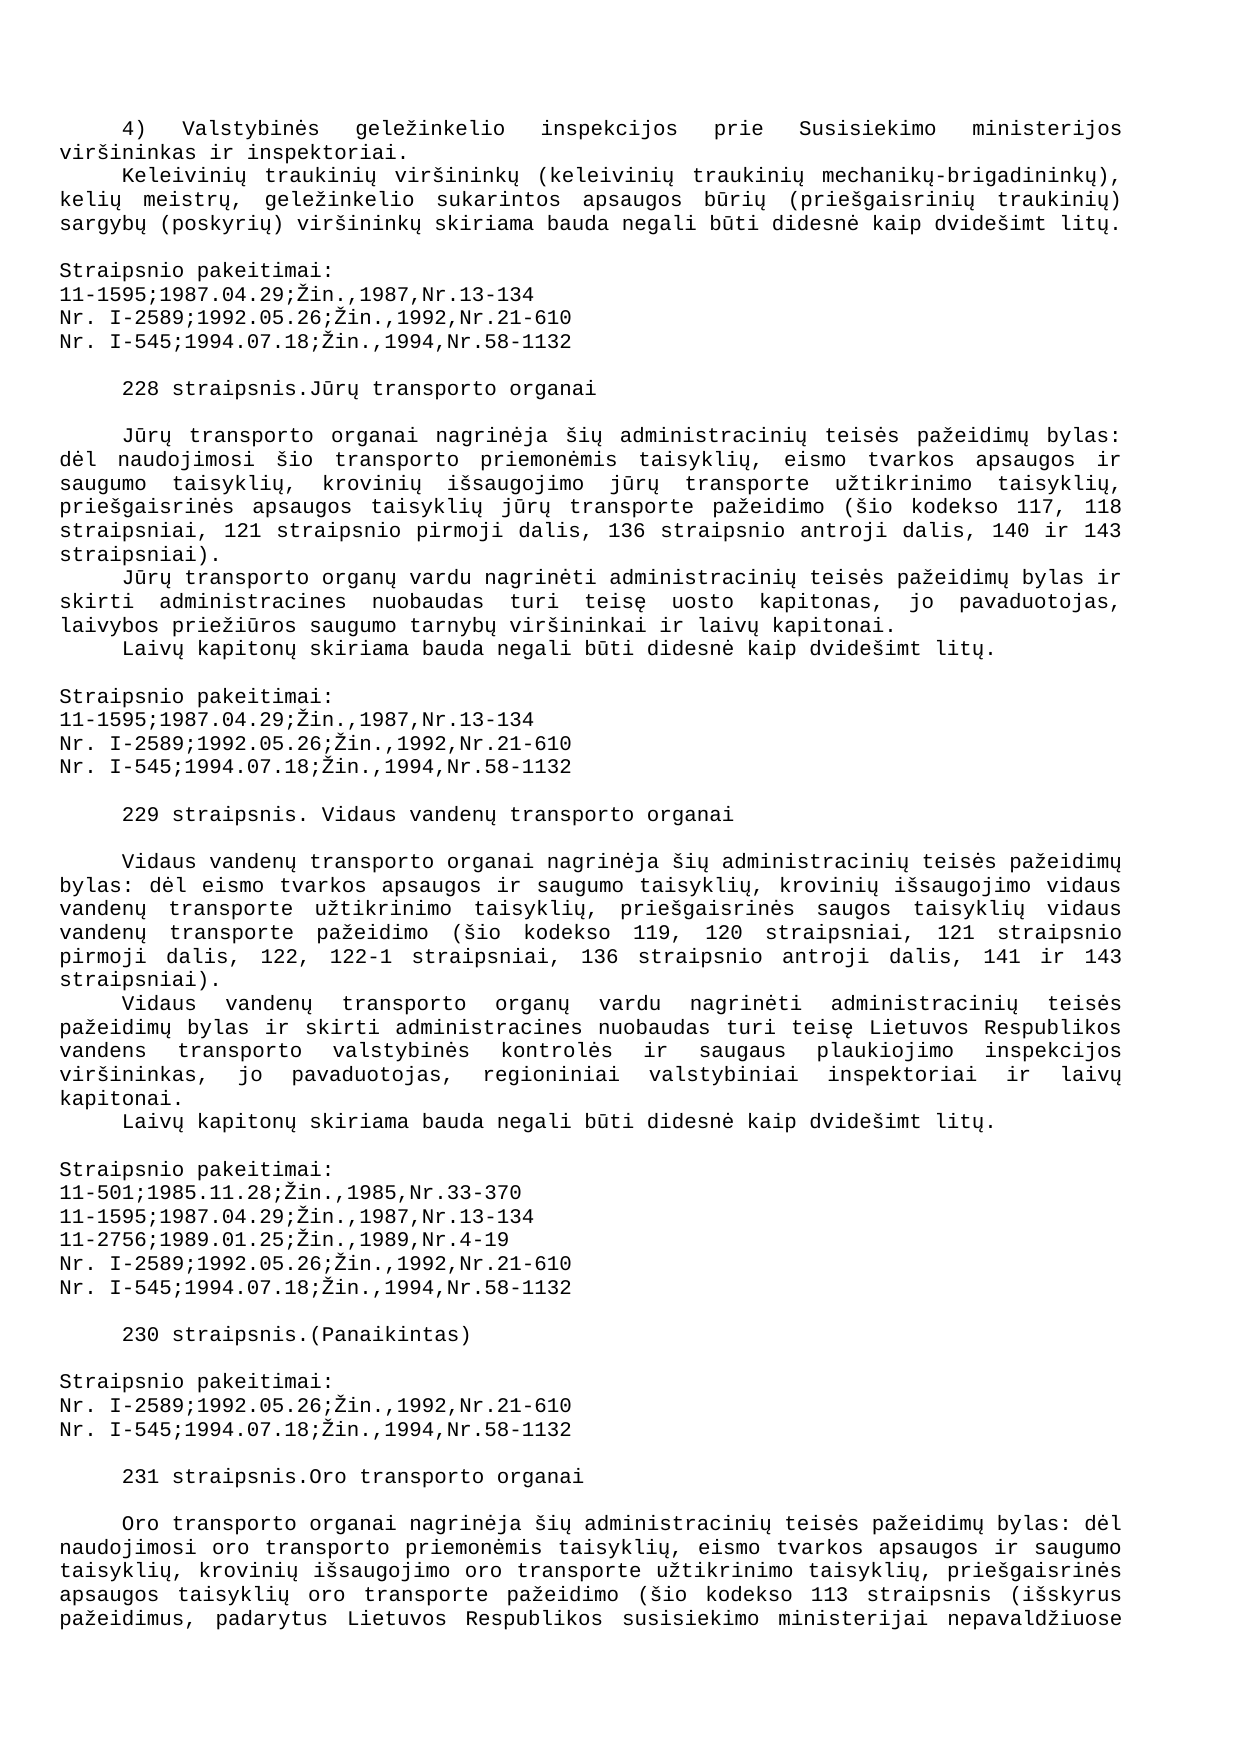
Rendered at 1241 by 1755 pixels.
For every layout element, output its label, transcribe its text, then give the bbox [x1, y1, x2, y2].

text Nr. I-2589;1992.05.26;Žin.,1992,Nr.21-610 [59, 1253, 1122, 1277]
text Nr. I-545;1994.07.18;Žin.,1994,Nr.58-1132 [59, 331, 1122, 354]
text Oro transporto organai nagrinėja šių administracinių teisės pažeidimų bylas: dėl naudojimosi oro transporto priemonėmis taisyklių, eismo tvarkos apsaugos ir saugumo taisyklių, krovinių išsaugojimo oro transporte užtikrinimo taisyklių, priešgaisrinės apsaugos taisyklių oro transporte pažeidimo (šio kodekso 113 straipsnis (išskyrus pažeidimus, padarytus Lietuvos Respublikos susisiekimo ministerijai nepavaldžiuose [59, 1513, 1122, 1631]
text Straipsnio pakeitimai: [59, 1371, 1122, 1395]
text Jūrų transporto organai nagrinėja šių administracinių teisės pažeidimų bylas: dėl naudojimosi šio transporto priemonėmis taisyklių, eismo tvarkos apsaugos ir saugumo taisyklių, krovinių išsaugojimo jūrų transporte užtikrinimo taisyklių, priešgaisrinės apsaugos taisyklių jūrų transporte pažeidimo (šio kodekso 117, 118 straipsniai, 121 straipsnio pirmoji dalis, 136 straipsnio antroji dalis, 140 ir 143 straipsniai). [59, 426, 1122, 567]
text 11-501;1985.11.28;Žin.,1985,Nr.33-370 [59, 1182, 1122, 1206]
text Nr. I-2589;1992.05.26;Žin.,1992,Nr.21-610 [59, 307, 1122, 331]
text 11-2756;1989.01.25;Žin.,1989,Nr.4-19 [59, 1229, 1122, 1253]
text Laivų kapitonų skiriama bauda negali būti didesnė kaip dvidešimt litų. [59, 1111, 1122, 1135]
text Nr. I-2589;1992.05.26;Žin.,1992,Nr.21-610 [59, 1395, 1122, 1419]
text 11-1595;1987.04.29;Žin.,1987,Nr.13-134 [59, 1206, 1122, 1229]
text Nr. I-545;1994.07.18;Žin.,1994,Nr.58-1132 [59, 757, 1122, 780]
text Jūrų transporto organų vardu nagrinėti administracinių teisės pažeidimų bylas ir skirti administracines nuobaudas turi teisę uosto kapitonas, jo pavaduotojas, laivybos priežiūros saugumo tarnybų viršininkai ir laivų kapitonai. [59, 567, 1122, 638]
text Nr. I-545;1994.07.18;Žin.,1994,Nr.58-1132 [59, 1277, 1122, 1300]
text Laivų kapitonų skiriama bauda negali būti didesnė kaip dvidešimt litų. [59, 638, 1122, 662]
text Vidaus vandenų transporto organų vardu nagrinėti administracinių teisės pažeidimų bylas ir skirti administracines nuobaudas turi teisę Lietuvos Respublikos vandens transporto valstybinės kontrolės ir saugaus plaukiojimo inspekcijos viršininkas, jo pavaduotojas, regioniniai valstybiniai inspektoriai ir laivų kapitonai. [59, 993, 1122, 1111]
text Straipsnio pakeitimai: [59, 1158, 1122, 1182]
text Straipsnio pakeitimai: [59, 260, 1122, 284]
text 228 straipsnis.Jūrų transporto organai [59, 378, 1122, 402]
text Nr. I-545;1994.07.18;Žin.,1994,Nr.58-1132 [59, 1419, 1122, 1442]
text 11-1595;1987.04.29;Žin.,1987,Nr.13-134 [59, 709, 1122, 733]
text 229 straipsnis. Vidaus vandenų transporto organai [59, 804, 1122, 827]
text Straipsnio pakeitimai: [59, 686, 1122, 709]
text 231 straipsnis.Oro transporto organai [59, 1466, 1122, 1489]
text Nr. I-2589;1992.05.26;Žin.,1992,Nr.21-610 [59, 733, 1122, 757]
text Vidaus vandenų transporto organai nagrinėja šių administracinių teisės pažeidimų bylas: dėl eismo tvarkos apsaugos ir saugumo taisyklių, krovinių išsaugojimo vidaus vandenų transporte užtikrinimo taisyklių, priešgaisrinės saugos taisyklių vidaus vandenų transporte pažeidimo (šio kodekso 119, 120 straipsniai, 121 straipsnio pirmoji dalis, 122, 122-1 straipsniai, 136 straipsnio antroji dalis, 141 ir 143 straipsniai). [59, 851, 1122, 993]
text 230 straipsnis.(Panaikintas) [59, 1324, 1122, 1348]
text 4) Valstybinės geležinkelio inspekcijos prie Susisiekimo ministerijos viršininkas ir inspektoriai. [59, 118, 1122, 165]
text Keleivinių traukinių viršininkų (keleivinių traukinių mechanikų-brigadininkų), kelių meistrų, geležinkelio sukarintos apsaugos būrių (priešgaisrinių traukinių) sargybų (poskyrių) viršininkų skiriama bauda negali būti didesnė kaip dvidešimt litų. [59, 165, 1122, 236]
text 11-1595;1987.04.29;Žin.,1987,Nr.13-134 [59, 284, 1122, 307]
